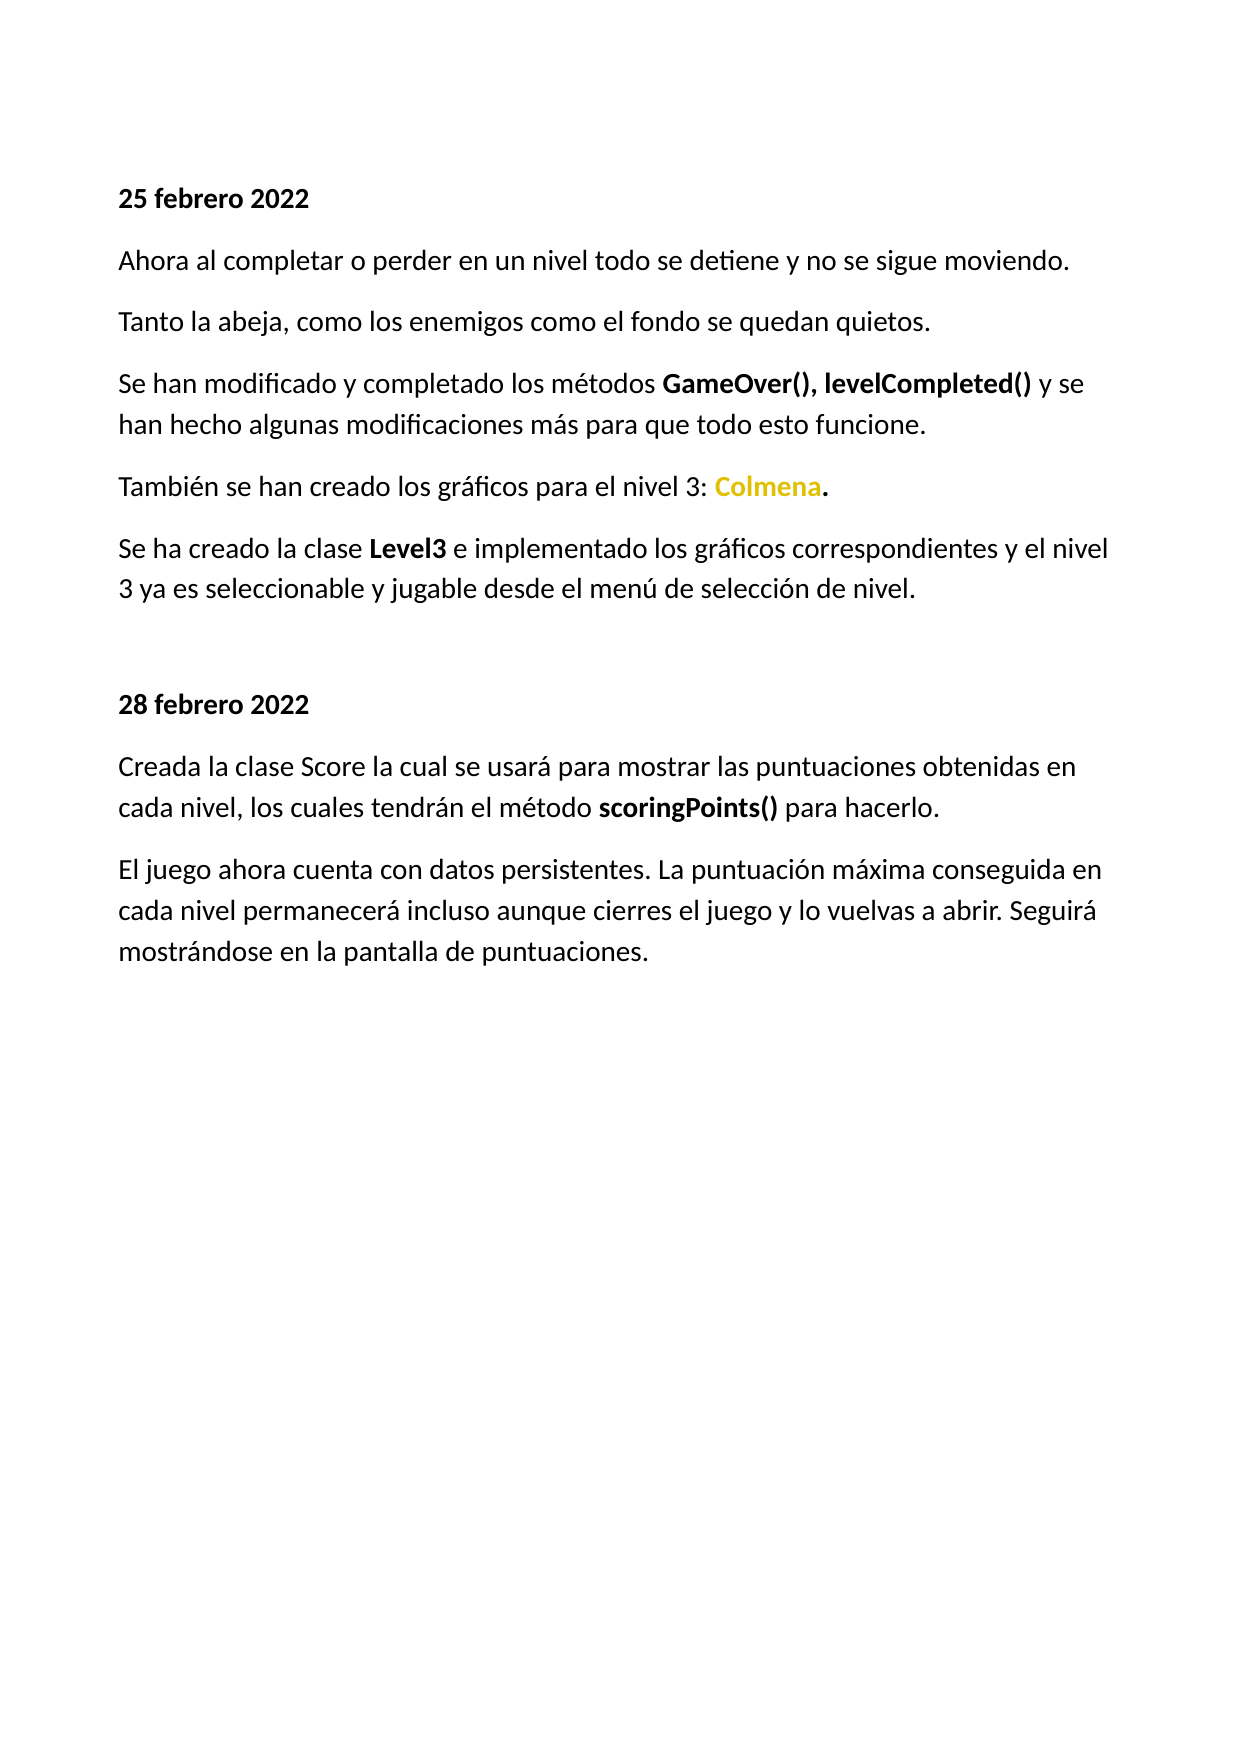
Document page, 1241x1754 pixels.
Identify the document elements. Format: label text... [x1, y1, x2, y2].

text Tanto la abeja, como los enemigos como el fondo se quedan quietos. [118, 303, 1122, 339]
text Creada la clase Score la cual se usará para mostrar las puntuaciones obtenidas en cada nivel, los cuales tendrán el método scoringPoints() para hacerlo. [118, 748, 1122, 824]
text También se han creado los gráficos para el nivel 3: Colmena. [118, 468, 1122, 503]
text 28 febrero 2022 [118, 686, 1122, 722]
text Se ha creado la clase Level3 e implementado los gráficos correspondientes y el nivel 3 ya es seleccionable y jugable desde el menú de selección de nivel. [118, 530, 1122, 606]
text 25 febrero 2022 [118, 180, 1122, 216]
text Ahora al completar o perder en un nivel todo se detiene y no se sigue moviendo. [118, 242, 1122, 277]
text Se han modificado y completado los métodos GameOver(), levelCompleted() y se han hecho algunas modificaciones más para que todo esto funcione. [118, 365, 1122, 442]
text El juego ahora cuenta con datos persistentes. La puntuación máxima conseguida en cada nivel permanecerá incluso aunque cierres el juego y lo vuelvas a abrir. Seguirá mostrándose en la pantalla de puntuaciones. [118, 851, 1122, 968]
